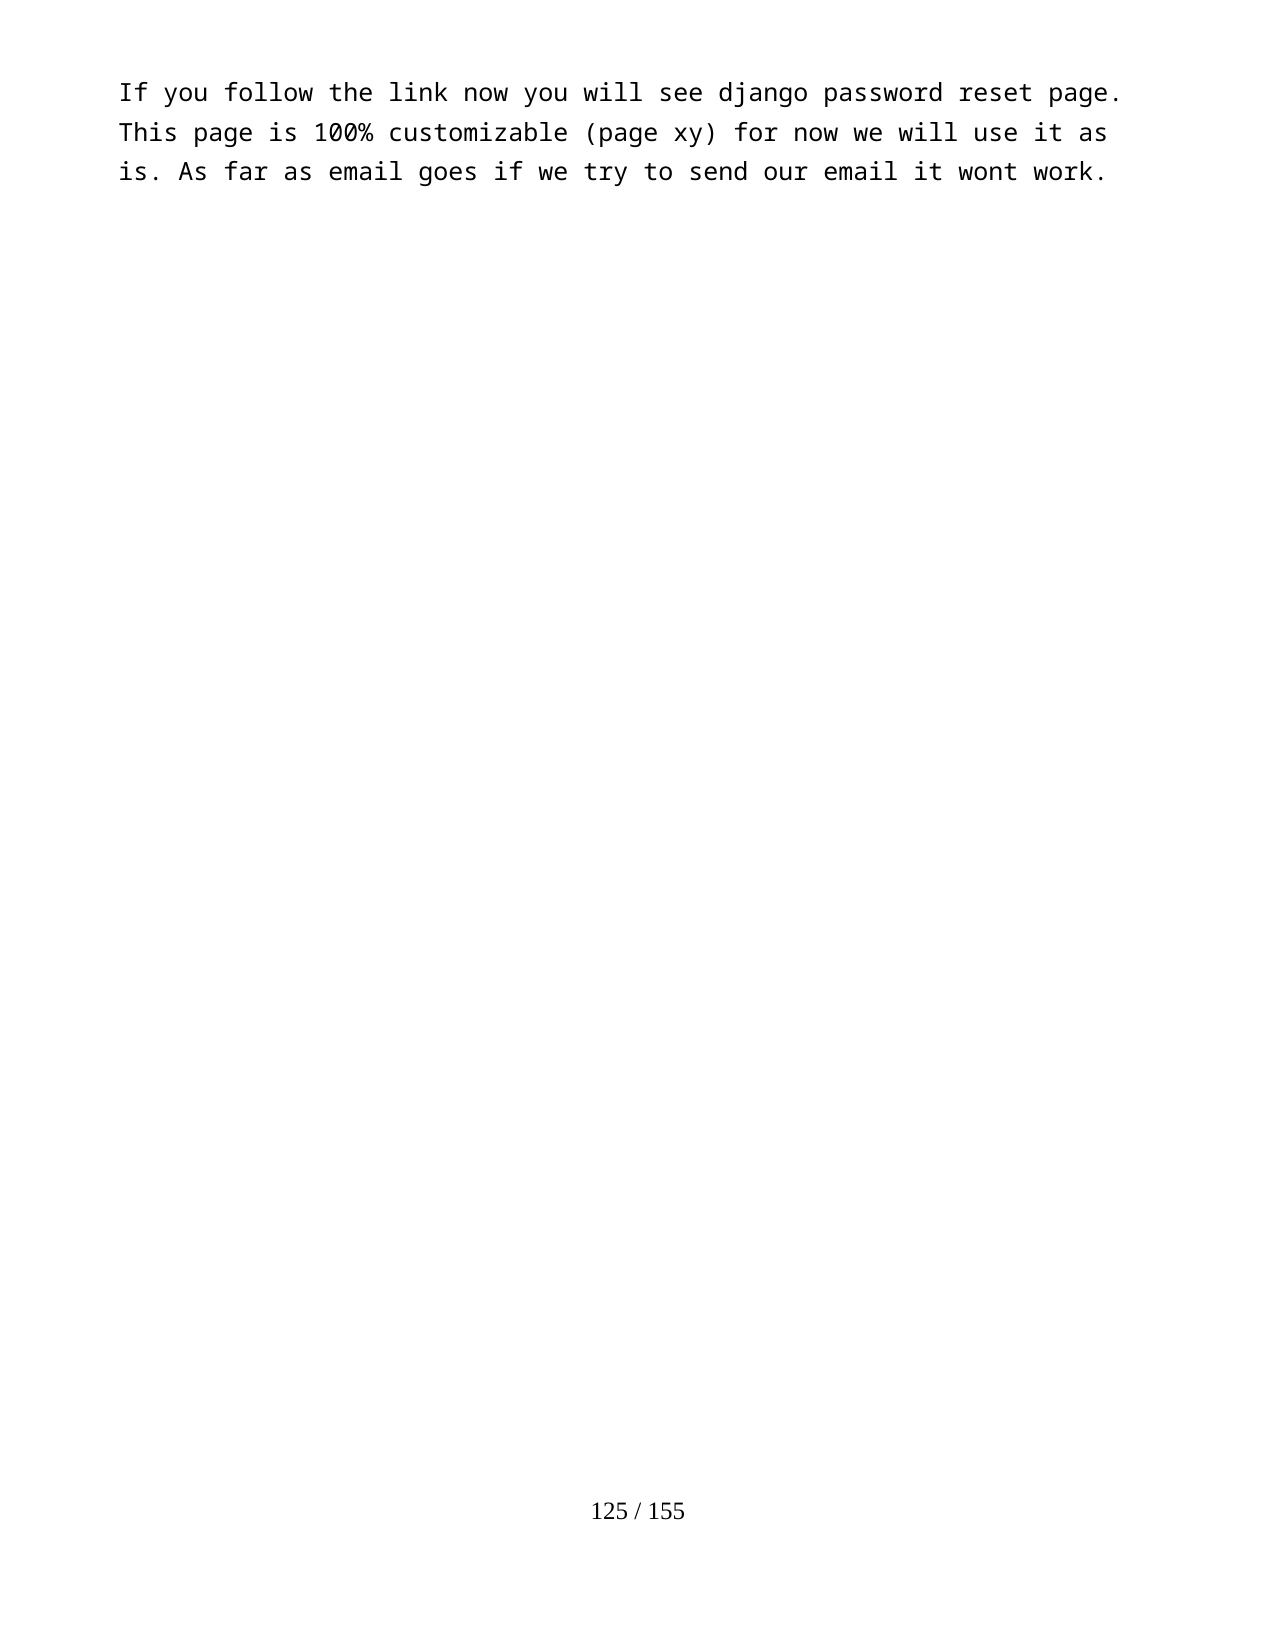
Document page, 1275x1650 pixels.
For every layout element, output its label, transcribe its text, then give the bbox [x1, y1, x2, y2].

text If you follow the link now you will see django password reset page. This page is 100% customizable (page xy) for now we will use it as is. As far as email goes if we try to send our email it wont work. [118, 75, 1157, 187]
